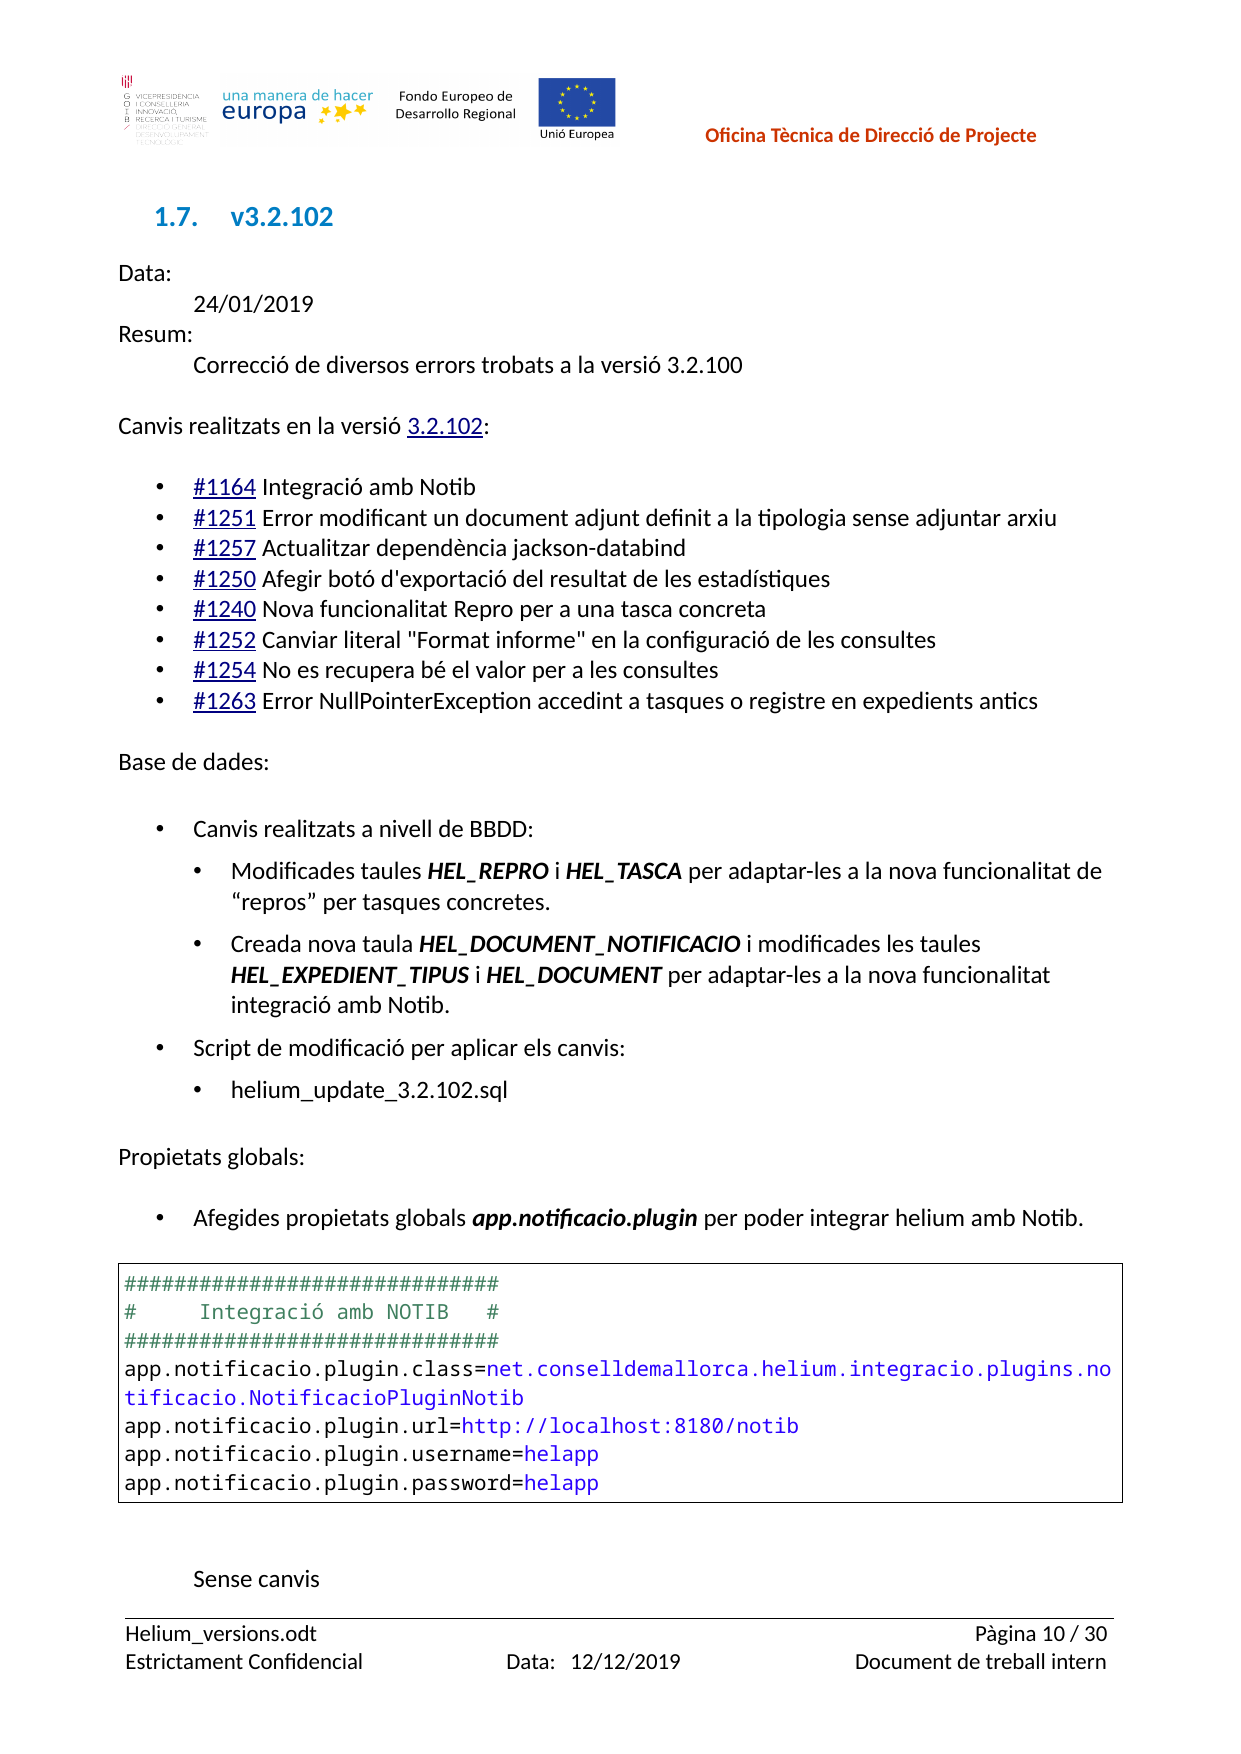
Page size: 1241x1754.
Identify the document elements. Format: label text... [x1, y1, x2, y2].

text 24/01/2019 [118, 288, 1122, 319]
list #1240 Nova funcionalitat Repro per a una tasca concreta [156, 593, 1122, 624]
list Afegides propietats globals app.notificacio.plugin per poder integrar helium amb Notib. [156, 1202, 1122, 1233]
list #1263 Error NullPointerException accedint a tasques o registre en expedients antics [156, 685, 1122, 715]
list #1164 Integració amb Notib [156, 471, 1122, 502]
list #1251 Error modificant un document adjunt definit a la tipologia sense adjuntar arxiu [156, 502, 1122, 532]
text Sense canvis [118, 1563, 1122, 1594]
text Propietats globals: [118, 1141, 1122, 1172]
text Canvis realitzats en la versió 3.2.102: [118, 410, 1122, 441]
list #1254 No es recupera bé el valor per a les consultes [156, 654, 1122, 685]
list Creada nova taula HEL_DOCUMENT_NOTIFICACIO i modificades les taules HEL_EXPEDIENT_TIPUS i HEL_DOCUMENT per adaptar-les a la nova funcionalitat integració amb Notib. [193, 928, 1122, 1020]
text Resum: [118, 319, 1122, 349]
list Canvis realitzats a nivell de BBDD: [156, 813, 1122, 843]
text Base de dades: [118, 746, 1122, 776]
text Data: [118, 258, 1122, 288]
picture [219, 73, 621, 147]
subtitle v3.2.102 [153, 198, 1122, 234]
table_header ############################## # Integració amb NOTIB # ############################## app.notificacio.plugin.class=net.conselldemallorca.helium.integracio.plugins.notificacio.NotificacioPluginNotib app.notificacio.plugin.url=http://localhost:8180/notib app.notificacio.plugin.username=helapp app.notificacio.plugin.password=helapp [119, 1264, 1122, 1502]
list Modificades taules HEL_REPRO i HEL_TASCA per adaptar-les a la nova funcionalitat de “repros” per tasques concretes. [193, 855, 1122, 916]
list #1252 Canviar literal "Format informe" en la configuració de les consultes [156, 624, 1122, 654]
list helium_update_3.2.102.sql [193, 1074, 1122, 1104]
text Correcció de diversos errors trobats a la versió 3.2.100 [118, 349, 1122, 380]
picture [118, 73, 213, 147]
list #1250 Afegir botó d'exportació del resultat de les estadístiques [156, 563, 1122, 593]
list Script de modificació per aplicar els canvis: [156, 1032, 1122, 1062]
list #1257 Actualitzar dependència jackson-databind [156, 532, 1122, 563]
